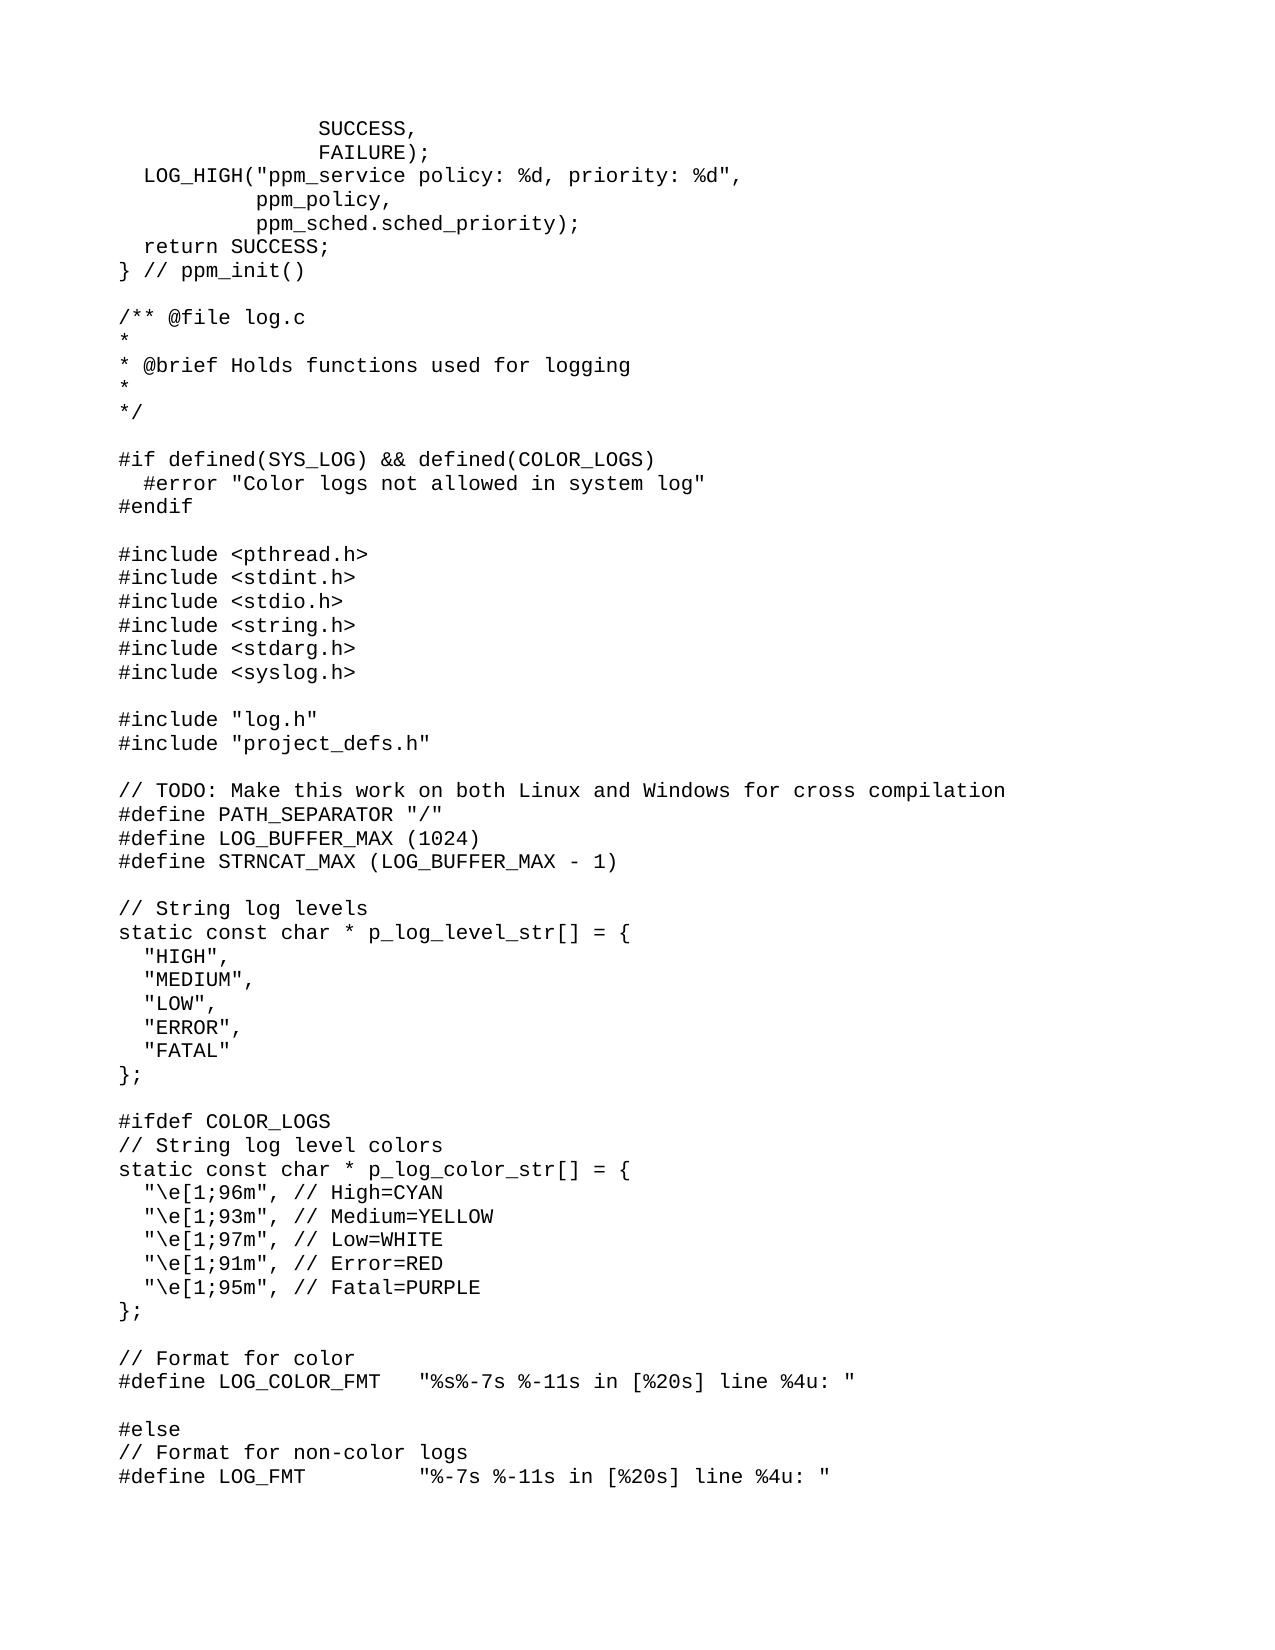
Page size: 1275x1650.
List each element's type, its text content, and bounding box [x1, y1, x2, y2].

text #if defined(SYS_LOG) && defined(COLOR_LOGS) [118, 449, 1157, 473]
text #error "Color logs not allowed in system log" [118, 473, 1157, 496]
text // TODO: Make this work on both Linux and Windows for cross compilation [118, 780, 1157, 804]
text #include <stdio.h> [118, 591, 1157, 615]
text #define LOG_COLOR_FMT "%s%-7s %-11s in [%20s] line %4u: " [118, 1371, 1157, 1395]
text ppm_policy, [118, 189, 1157, 213]
text SUCCESS, [118, 118, 1157, 142]
text static const char * p_log_level_str[] = { [118, 922, 1157, 946]
text // String log level colors [118, 1135, 1157, 1158]
text "\e[1;95m", // Fatal=PURPLE [118, 1277, 1157, 1300]
text #include "project_defs.h" [118, 733, 1157, 757]
text return SUCCESS; [118, 236, 1157, 260]
text FAILURE); [118, 142, 1157, 165]
text #endif [118, 496, 1157, 520]
text // Format for color [118, 1348, 1157, 1371]
text /** @file log.c [118, 307, 1157, 331]
text "FATAL" [118, 1040, 1157, 1064]
text #define LOG_FMT "%-7s %-11s in [%20s] line %4u: " [118, 1466, 1157, 1489]
text #include <syslog.h> [118, 662, 1157, 686]
text #include <stdarg.h> [118, 638, 1157, 662]
text #ifdef COLOR_LOGS [118, 1111, 1157, 1135]
text LOG_HIGH("ppm_service policy: %d, priority: %d", [118, 165, 1157, 189]
text // String log levels [118, 898, 1157, 922]
text static const char * p_log_color_str[] = { [118, 1158, 1157, 1182]
text */ [118, 402, 1157, 426]
text "MEDIUM", [118, 969, 1157, 993]
text #else [118, 1419, 1157, 1442]
text }; [118, 1300, 1157, 1324]
text ppm_sched.sched_priority); [118, 213, 1157, 236]
text #define LOG_BUFFER_MAX (1024) [118, 827, 1157, 851]
text "ERROR", [118, 1017, 1157, 1040]
text "HIGH", [118, 946, 1157, 969]
text "\e[1;93m", // Medium=YELLOW [118, 1206, 1157, 1229]
text #include <stdint.h> [118, 567, 1157, 591]
text #include <string.h> [118, 615, 1157, 638]
text * @brief Holds functions used for logging [118, 354, 1157, 378]
text } // ppm_init() [118, 260, 1157, 284]
text }; [118, 1064, 1157, 1088]
text #include <pthread.h> [118, 544, 1157, 567]
text #define PATH_SEPARATOR "/" [118, 804, 1157, 827]
text "\e[1;91m", // Error=RED [118, 1253, 1157, 1277]
text "LOW", [118, 993, 1157, 1017]
text // Format for non-color logs [118, 1442, 1157, 1466]
text "\e[1;96m", // High=CYAN [118, 1182, 1157, 1206]
text #include "log.h" [118, 709, 1157, 733]
text * [118, 378, 1157, 402]
text * [118, 331, 1157, 354]
text "\e[1;97m", // Low=WHITE [118, 1229, 1157, 1253]
text #define STRNCAT_MAX (LOG_BUFFER_MAX - 1) [118, 851, 1157, 875]
